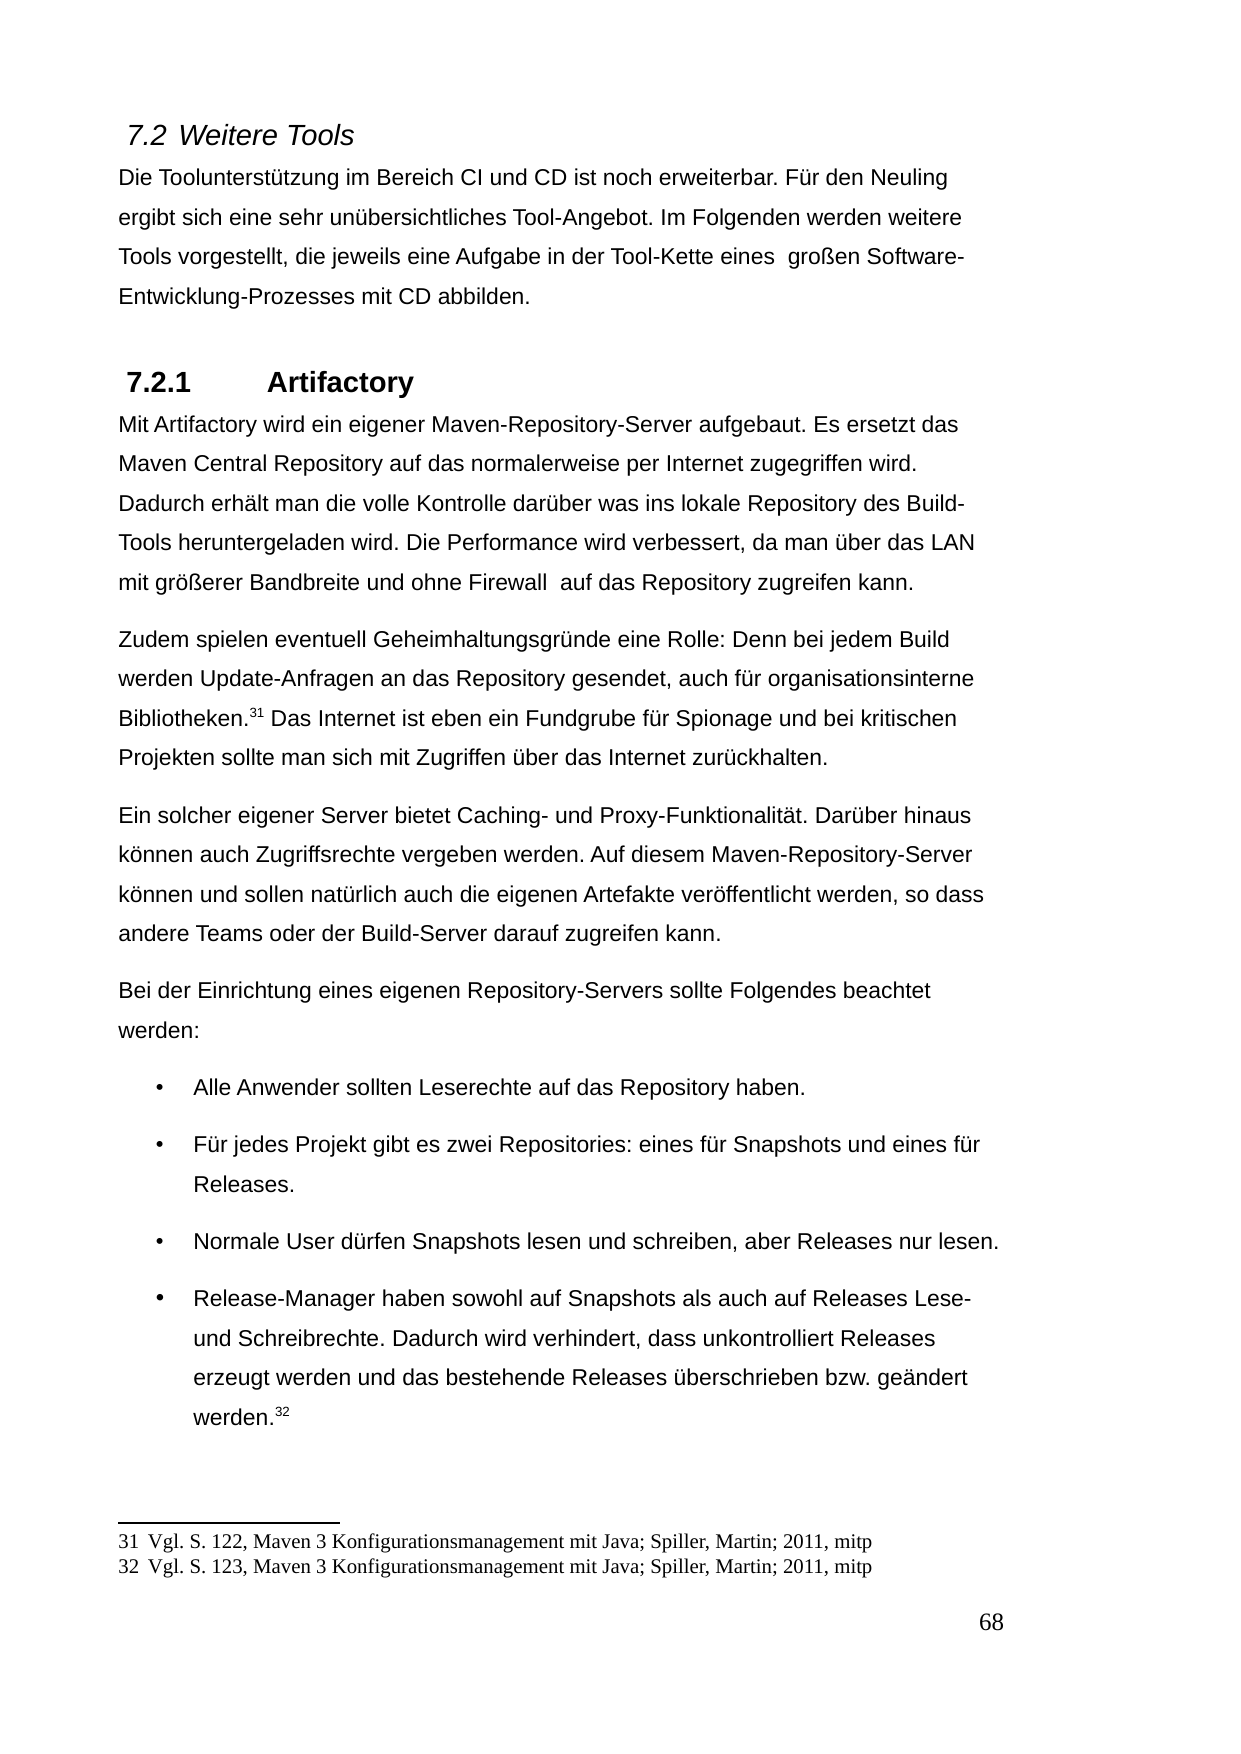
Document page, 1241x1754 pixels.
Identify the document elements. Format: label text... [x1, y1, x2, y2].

subtitle Artifactory [118, 365, 1004, 398]
list Release-Manager haben sowohl auf Snapshots als auch auf Releases Lese- und Schreibrechte. Dadurch wird verhindert, dass unkontrolliert Releases erzeugt werden und das bestehende Releases überschrieben bzw. geändert werden. [156, 1285, 1004, 1430]
text Zudem spielen eventuell Geheimhaltungsgründe eine Rolle: Denn bei jedem Build werden Update-Anfragen an das Repository gesendet, auch für organisationsinterne Bibliotheken. Das Internet ist eben ein Fundgrube für Spionage und bei kritischen Projekten sollte man sich mit Zugriffen über das Internet zurückhalten. [118, 626, 1004, 771]
list Alle Anwender sollten Leserechte auf das Repository haben. [156, 1074, 1004, 1100]
text Die Toolunterstützung im Bereich CI und CD ist noch erweiterbar. Für den Neuling ergibt sich eine sehr unübersichtliches Tool-Angebot. Im Folgenden werden weitere Tools vorgestellt, die jeweils eine Aufgabe in der Tool-Kette eines großen Software-Entwicklung-Prozesses mit CD abbilden. [118, 164, 1004, 309]
list Normale User dürfen Snapshots lesen und schreiben, aber Releases nur lesen. [156, 1228, 1004, 1254]
text Ein solcher eigener Server bietet Caching- und Proxy-Funktionalität. Darüber hinaus können auch Zugriffsrechte vergeben werden. Auf diesem Maven-Repository-Server können und sollen natürlich auch die eigenen Artefakte veröffentlicht werden, so dass andere Teams oder der Build-Server darauf zugreifen kann. [118, 802, 1004, 946]
list Vgl. S. 123, Maven 3 Konfigurationsmanagement mit Java; Spiller, Martin; 2011, mitp [118, 1553, 1004, 1578]
subtitle Weitere Tools [118, 118, 1004, 152]
text Mit Artifactory wird ein eigener Maven-Repository-Server aufgebaut. Es ersetzt das Maven Central Repository auf das normalerweise per Internet zugegriffen wird. Dadurch erhält man die volle Kontrolle darüber was ins lokale Repository des Build-Tools heruntergeladen wird. Die Performance wird verbessert, da man über das LAN mit größerer Bandbreite und ohne Firewall auf das Repository zugreifen kann. [118, 411, 1004, 595]
text Vgl. S. 122, Maven 3 Konfigurationsmanagement mit Java; Spiller, Martin; 2011, mitp [118, 1529, 1004, 1553]
text Bei der Einrichtung eines eigenen Repository-Servers sollte Folgendes beachtet werden: [118, 977, 1004, 1043]
list Für jedes Projekt gibt es zwei Repositories: eines für Snapshots und eines für Releases. [156, 1131, 1004, 1197]
